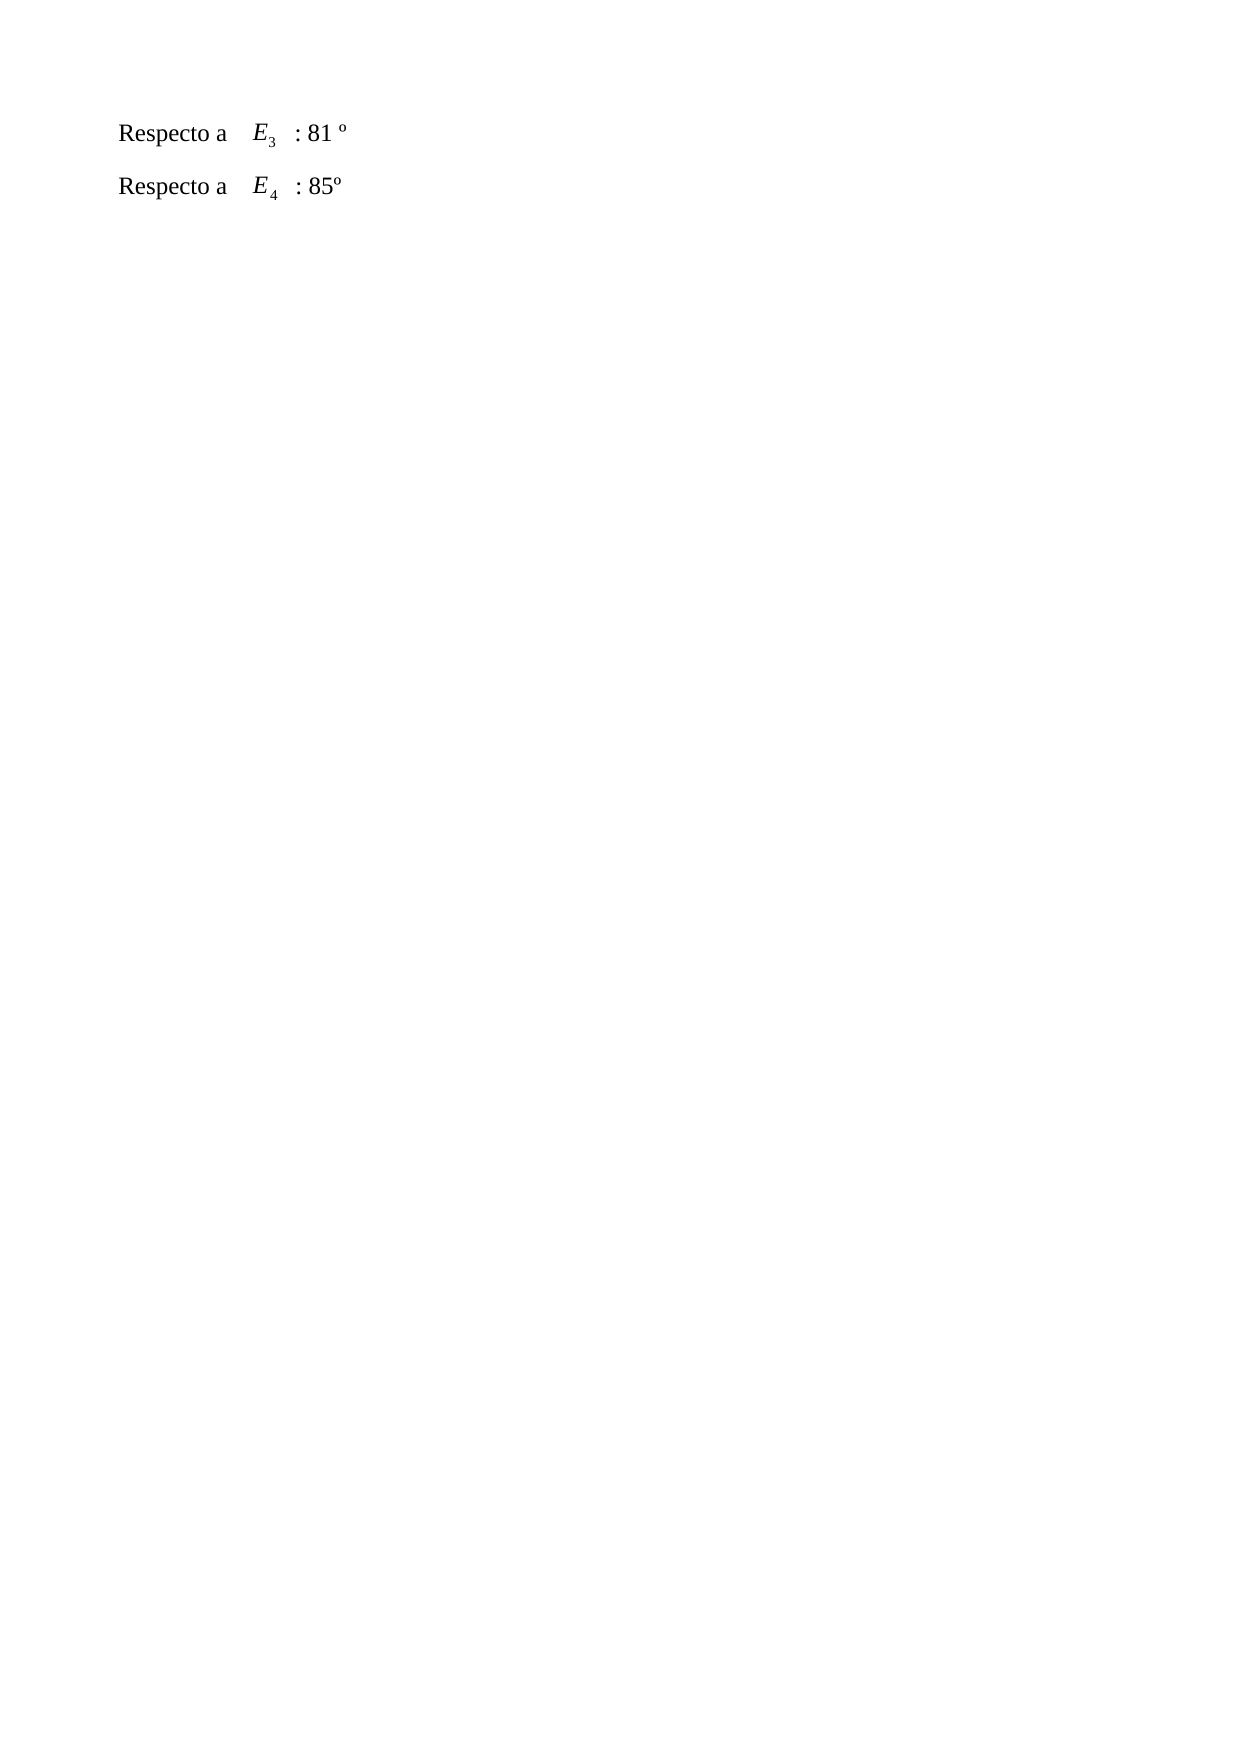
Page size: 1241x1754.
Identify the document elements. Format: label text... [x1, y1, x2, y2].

text Respecto a : 85º [118, 171, 1122, 203]
text Respecto a : 81 º [118, 118, 1122, 151]
